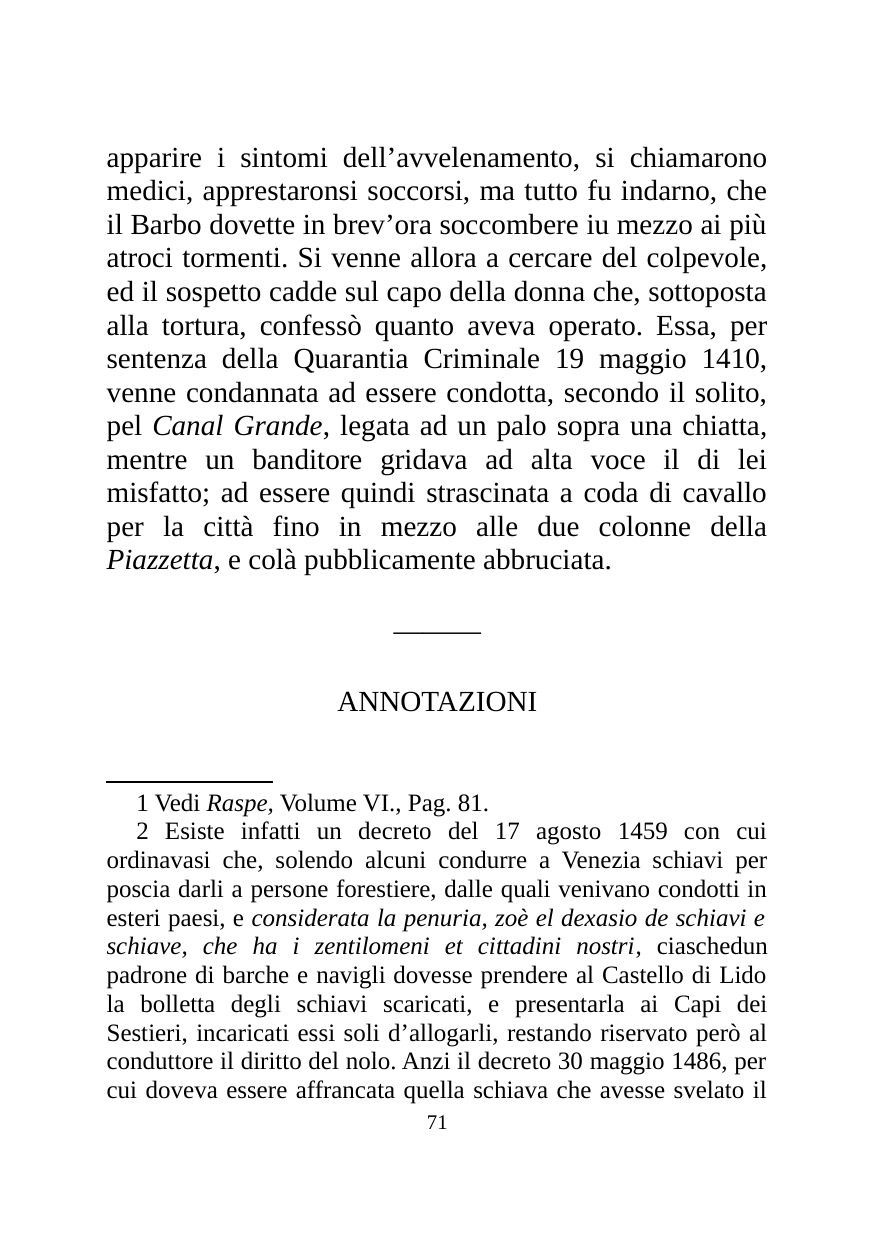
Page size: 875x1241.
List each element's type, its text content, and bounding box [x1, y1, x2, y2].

text Esiste infatti un decreto del 17 agosto 1459 con cui ordinavasi che, solendo alcuni condurre a Venezia schiavi per poscia darli a persone forestiere, dalle quali venivano condotti in esteri paesi, e considerata la penuria, zoè el dexasio de schiavi e schiave, che ha i zentilomeni et cittadini nostri, ciaschedun padrone di barche e navigli dovesse prendere al Castello di Lido la bolletta degli schiavi scaricati, e presentarla ai Capi dei Sestieri, incaricati essi soli d’allogarli, restando riservato però al conduttore il diritto del nolo. Anzi il decreto 30 maggio 1486, per cui doveva essere affrancata quella schiava che avesse svelato il [106, 816, 768, 1104]
subtitle ANNOTAZIONI [106, 684, 768, 718]
text Vedi Raspe, Volume VI., Pag. 81. [106, 788, 768, 816]
subtitle ――― [106, 613, 768, 647]
text apparire i sintomi dell’avvelenamento, si chiamarono medici, apprestaronsi soccorsi, ma tutto fu indarno, che il Barbo dovette in brev’ora soccombere iu mezzo ai più atroci tormenti. Si venne allora a cercare del colpevole, ed il sospetto cadde sul capo della donna che, sottoposta alla tortura, confessò quanto aveva operato. Essa, per sentenza della Quarantia Criminale 19 maggio 1410, venne condannata ad essere condotta, secondo il solito, pel Canal Grande, legata ad un palo sopra una chiatta, mentre un banditore gridava ad alta voce il di lei misfatto; ad essere quindi strascinata a coda di cavallo per la città fino in mezzo alle due colonne della Piazzetta, e colà pubblicamente abbruciata. [106, 140, 768, 576]
